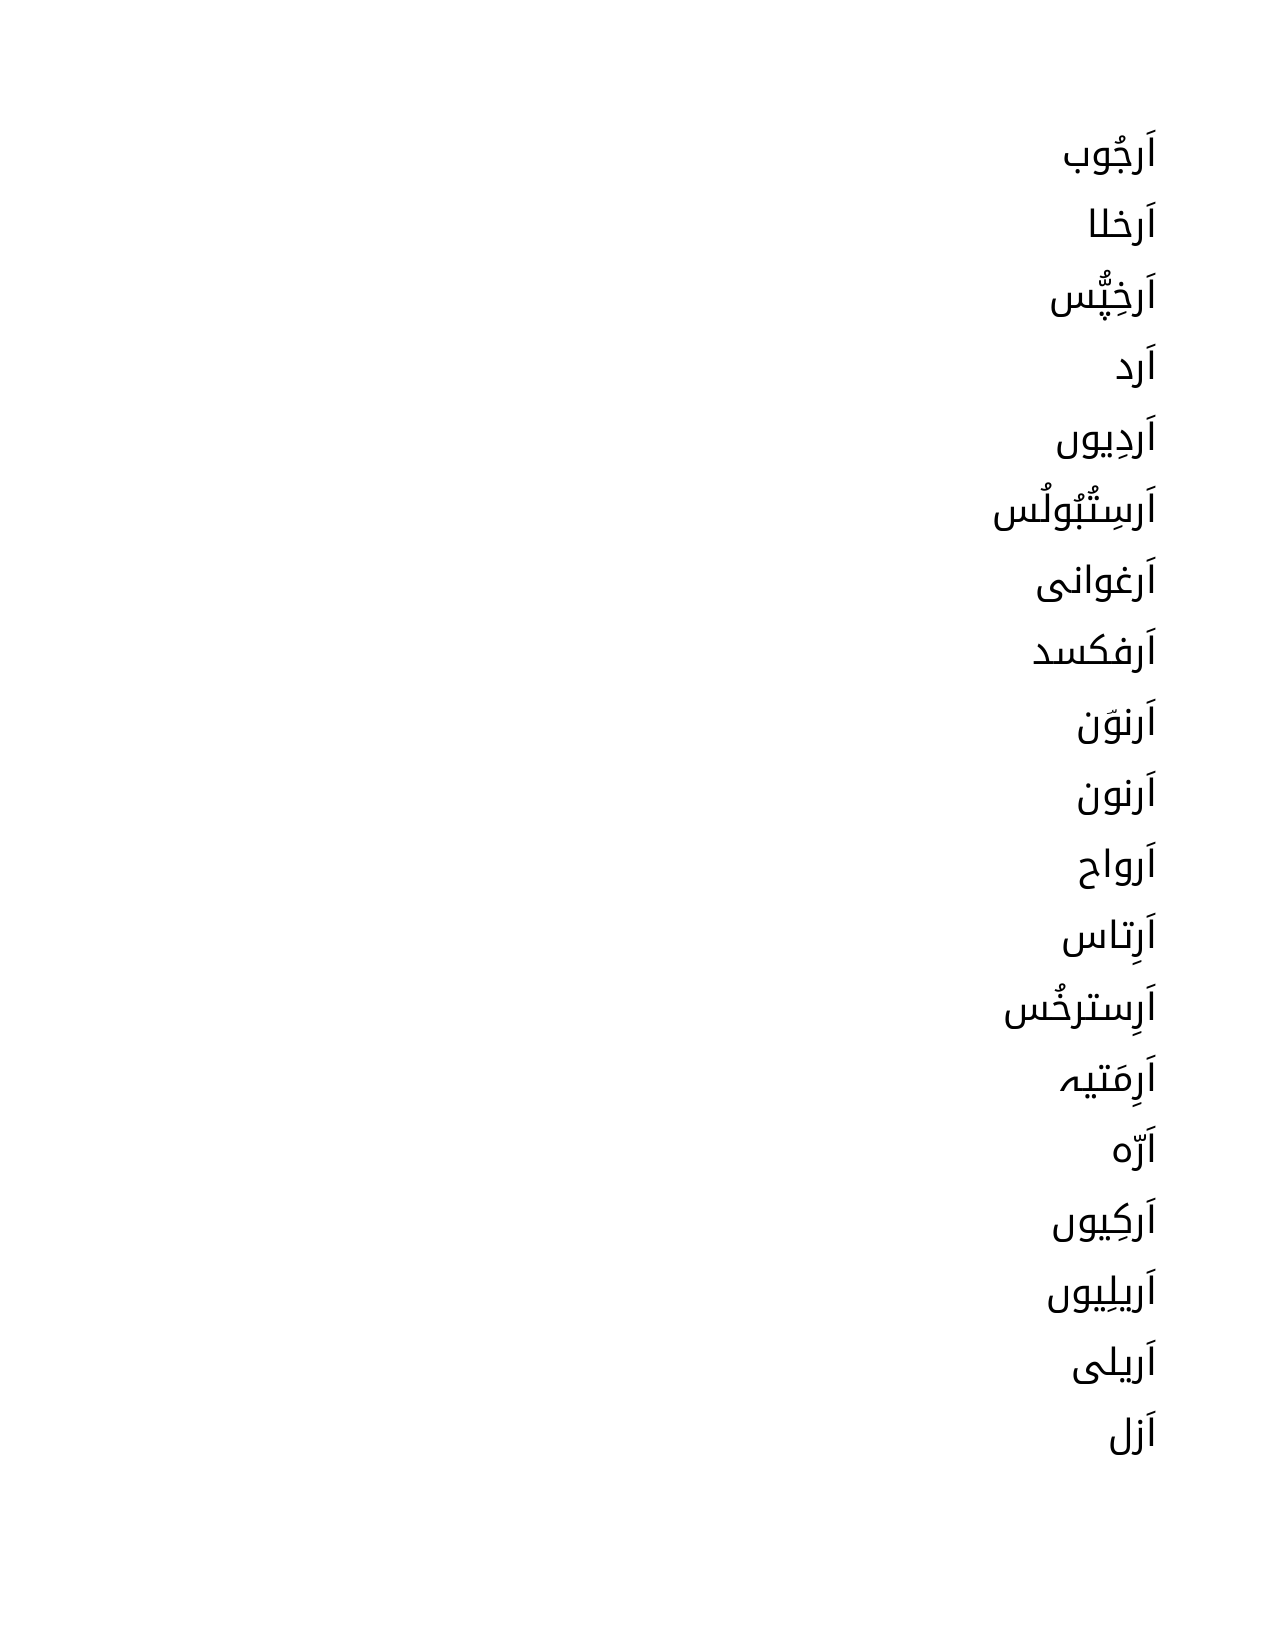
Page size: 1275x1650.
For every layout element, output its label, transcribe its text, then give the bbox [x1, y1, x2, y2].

text اَرواح [118, 829, 1157, 901]
text اَرِمَتیہ [118, 1043, 1157, 1114]
text اَرغوانی [118, 545, 1157, 616]
text اَرکِیوں [118, 1185, 1157, 1256]
text اَرّہ [118, 1114, 1157, 1185]
text اَرنوؔن [118, 687, 1157, 758]
text اَرِسترخُس [118, 972, 1157, 1043]
text اَرجُوب [118, 118, 1157, 189]
text اَرِتاس [118, 901, 1157, 972]
text اَرفکسد [118, 616, 1157, 687]
text اَردِیوں [118, 403, 1157, 474]
text اَرخِپُّس [118, 260, 1157, 332]
text اَریلِیوں [118, 1256, 1157, 1328]
text اَریلی [118, 1328, 1157, 1399]
text اَرد [118, 332, 1157, 403]
text اَرخلا [118, 189, 1157, 260]
text اَرنون [118, 758, 1157, 829]
text اَرسِتُبُولُس [118, 474, 1157, 545]
text اَزل [118, 1399, 1157, 1470]
